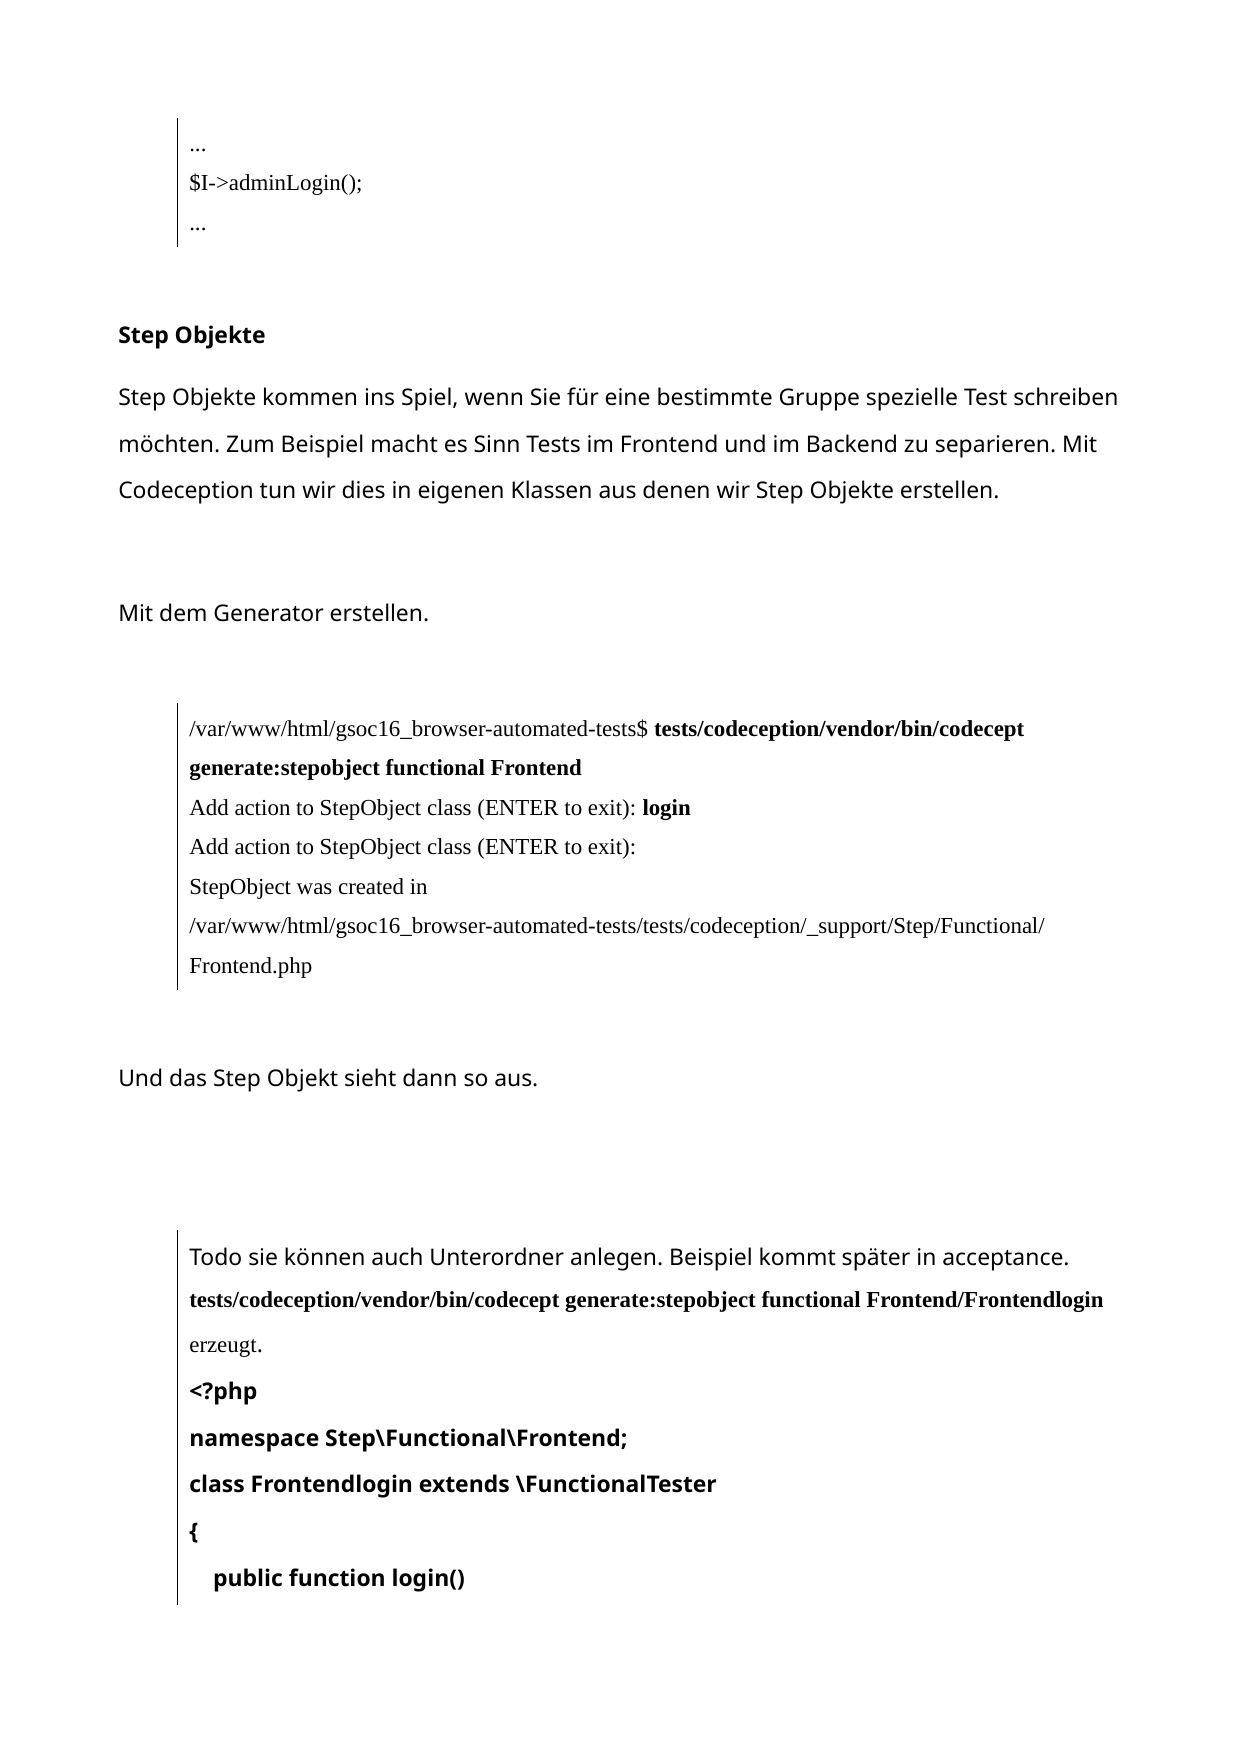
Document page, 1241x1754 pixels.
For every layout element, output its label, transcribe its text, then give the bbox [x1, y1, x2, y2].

text Step Objekte [118, 319, 1122, 350]
text Todo sie können auch Unterordner anlegen. Beispiel kommt später in acceptance. tests/codeception/vendor/bin/codecept generate:stepobject functional Frontend/Frontendlogin erzeugt. <?php namespace Step\Functional\Frontend; class Frontendlogin extends \FunctionalTester { public function login() [177, 1229, 1122, 1605]
text ... $I->adminLogin(); ... [178, 118, 1122, 247]
text Mit dem Generator erstellen. [118, 597, 1122, 628]
text /var/www/html/gsoc16_browser-automated-tests$ tests/codeception/vendor/bin/codecept generate:stepobject functional Frontend Add action to StepObject class (ENTER to exit): login Add action to StepObject class (ENTER to exit): StepObject was created in /var/www/html/gsoc16_browser-automated-tests/tests/codeception/_support/Step/Functional/Frontend.php [178, 703, 1122, 990]
text Step Objekte kommen ins Spiel, wenn Sie für eine bestimmte Gruppe spezielle Test schreiben möchten. Zum Beispiel macht es Sinn Tests im Frontend und im Backend zu separieren. Mit Codeception tun wir dies in eigenen Klassen aus denen wir Step Objekte erstellen. [118, 381, 1122, 506]
text Und das Step Objekt sieht dann so aus. [118, 1062, 1122, 1093]
